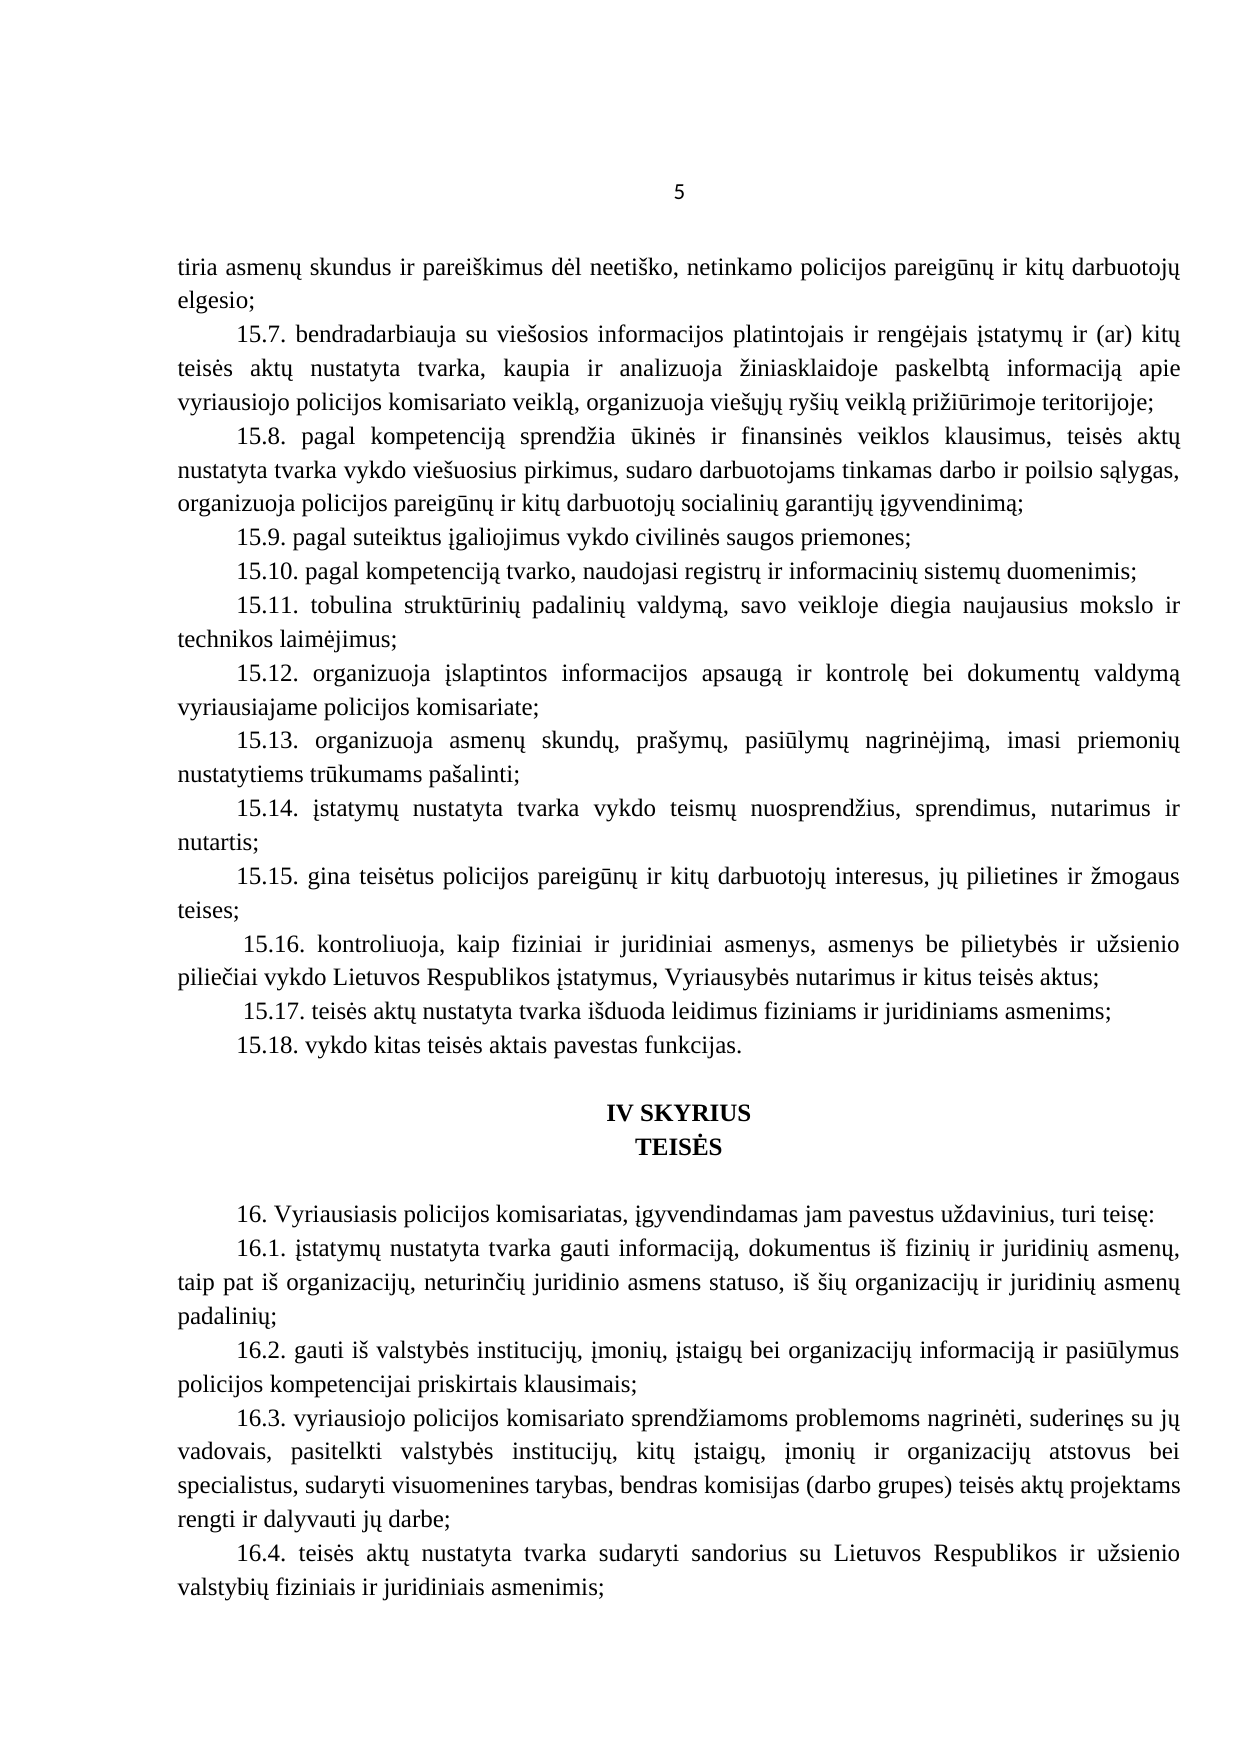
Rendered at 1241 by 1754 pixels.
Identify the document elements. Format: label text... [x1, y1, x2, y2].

text 16.1. įstatymų nustatyta tvarka gauti informaciją, dokumentus iš fizinių ir juridinių asmenų, taip pat iš organizacijų, neturinčių juridinio asmens statuso, iš šių organizacijų ir juridinių asmenų padalinių; [177, 1233, 1181, 1330]
text 15.10. pagal kompetenciją tvarko, naudojasi registrų ir informacinių sistemų duomenimis; [177, 556, 1181, 585]
text 16. Vyriausiasis policijos komisariatas, įgyvendindamas jam pavestus uždavinius, turi teisę: [177, 1199, 1181, 1228]
text 15.7. bendradarbiauja su viešosios informacijos platintojais ir rengėjais įstatymų ir (ar) kitų teisės aktų nustatyta tvarka, kaupia ir analizuoja žiniasklaidoje paskelbtą informaciją apie vyriausiojo policijos komisariato veiklą, organizuoja viešųjų ryšių veiklą prižiūrimoje teritorijoje; [177, 319, 1181, 416]
text 16.4. teisės aktų nustatyta tvarka sudaryti sandorius su Lietuvos Respublikos ir užsienio valstybių fiziniais ir juridiniais asmenimis; [177, 1538, 1181, 1601]
text 15.14. įstatymų nustatyta tvarka vykdo teismų nuosprendžius, sprendimus, nutarimus ir nutartis; [177, 793, 1181, 856]
text 15.18. vykdo kitas teisės aktais pavestas funkcijas. [177, 1030, 1181, 1059]
text 16.2. gauti iš valstybės institucijų, įmonių, įstaigų bei organizacijų informaciją ir pasiūlymus policijos kompetencijai priskirtais klausimais; [177, 1335, 1181, 1397]
text 15.13. organizuoja asmenų skundų, prašymų, pasiūlymų nagrinėjimą, imasi priemonių nustatytiems trūkumams pašalinti; [177, 726, 1181, 788]
text tiria asmenų skundus ir pareiškimus dėl neetiško, netinkamo policijos pareigūnų ir kitų darbuotojų elgesio; [177, 252, 1181, 314]
text 15.17. teisės aktų nustatyta tvarka išduoda leidimus fiziniams ir juridiniams asmenims; [177, 996, 1181, 1025]
text 16.3. vyriausiojo policijos komisariato sprendžiamoms problemoms nagrinėti, suderinęs su jų vadovais, pasitelkti valstybės institucijų, kitų įstaigų, įmonių ir organizacijų atstovus bei specialistus, sudaryti visuomenines tarybas, bendras komisijas (darbo grupes) teisės aktų projektams rengti ir dalyvauti jų darbe; [177, 1403, 1181, 1533]
text IV SKYRIUS [176, 1098, 1181, 1127]
text 15.16. kontroliuoja, kaip fiziniai ir juridiniai asmenys, asmenys be pilietybės ir užsienio piliečiai vykdo Lietuvos Respublikos įstatymus, Vyriausybės nutarimus ir kitus teisės aktus; [177, 929, 1181, 991]
text 15.8. pagal kompetenciją sprendžia ūkinės ir finansinės veiklos klausimus, teisės aktų nustatyta tvarka vykdo viešuosius pirkimus, sudaro darbuotojams tinkamas darbo ir poilsio sąlygas, organizuoja policijos pareigūnų ir kitų darbuotojų socialinių garantijų įgyvendinimą; [177, 421, 1181, 517]
text 15.15. gina teisėtus policijos pareigūnų ir kitų darbuotojų interesus, jų pilietines ir žmogaus teises; [177, 861, 1181, 923]
text 15.12. organizuoja įslaptintos informacijos apsaugą ir kontrolę bei dokumentų valdymą vyriausiajame policijos komisariate; [177, 658, 1181, 720]
text TEISĖS [176, 1132, 1181, 1161]
text 15.9. pagal suteiktus įgaliojimus vykdo civilinės saugos priemones; [177, 522, 1181, 551]
text 15.11. tobulina struktūrinių padalinių valdymą, savo veikloje diegia naujausius mokslo ir technikos laimėjimus; [177, 590, 1181, 653]
